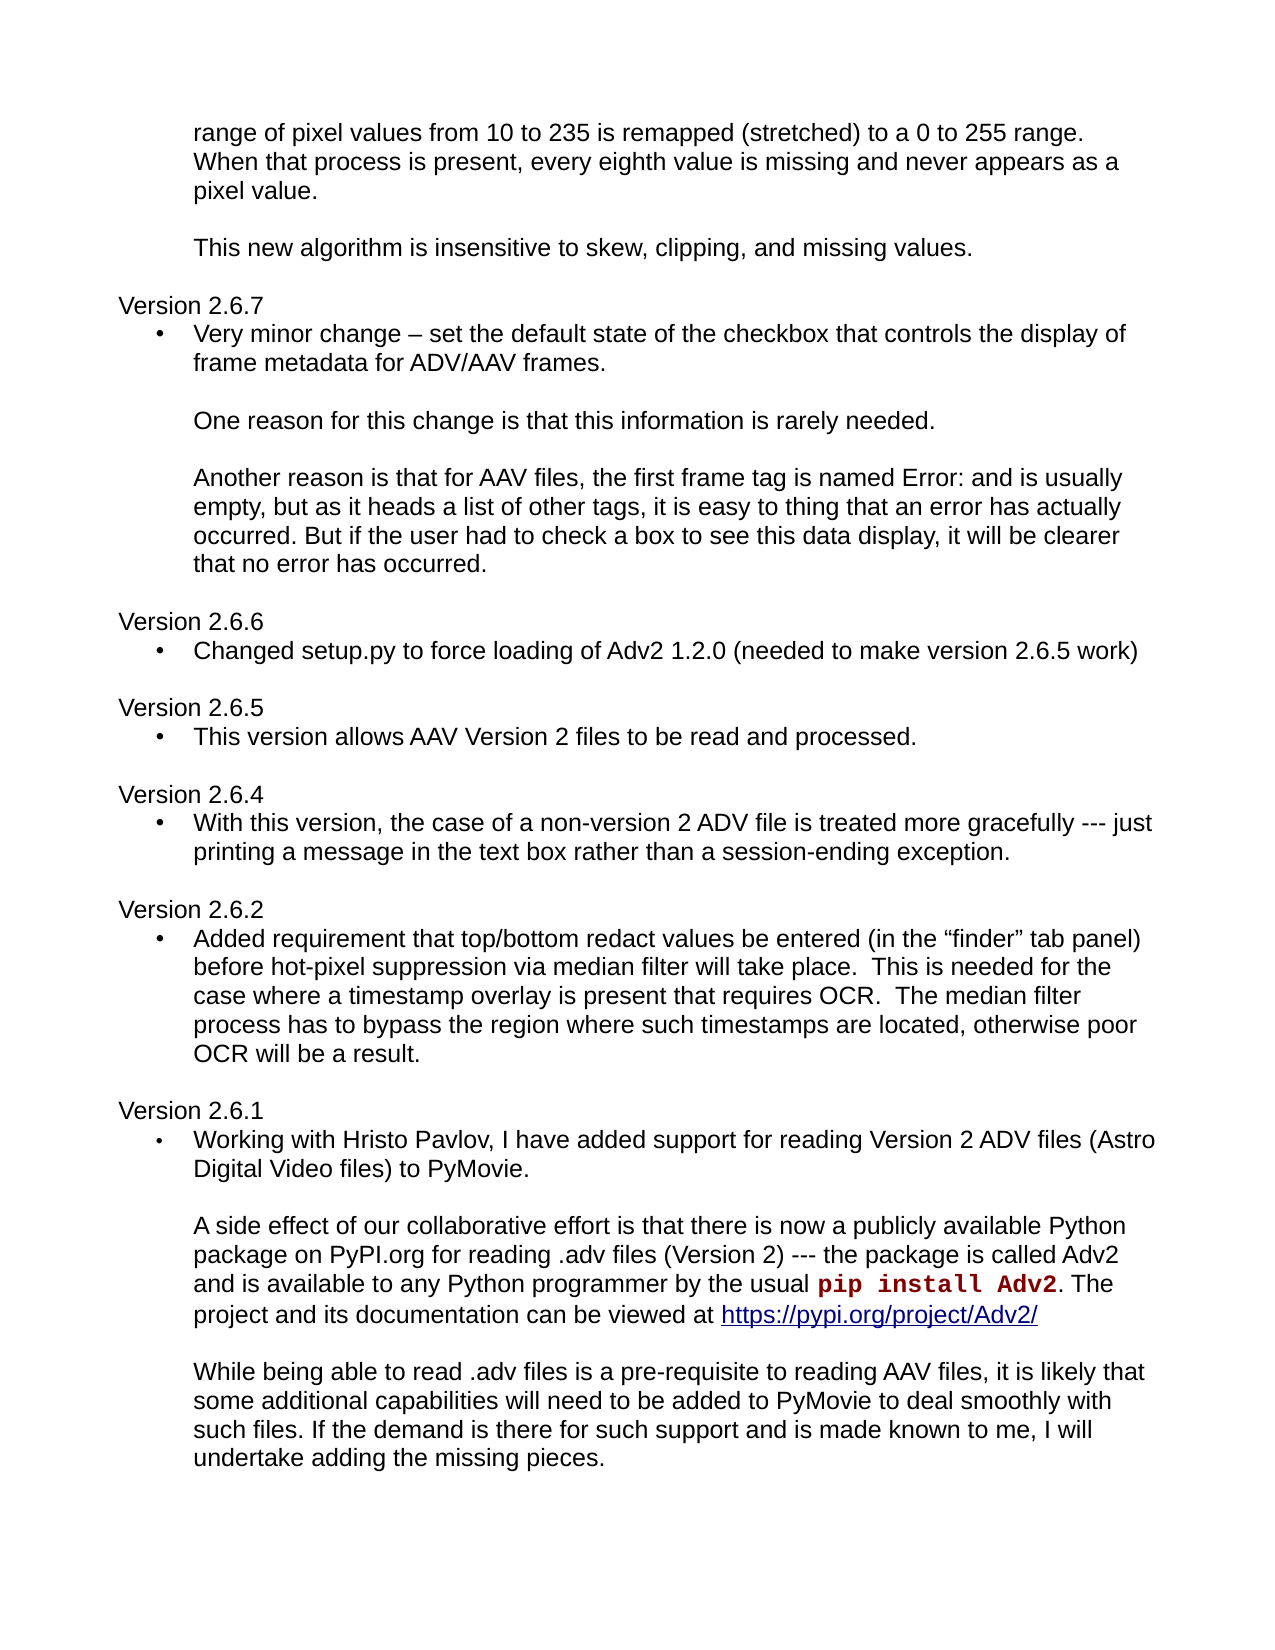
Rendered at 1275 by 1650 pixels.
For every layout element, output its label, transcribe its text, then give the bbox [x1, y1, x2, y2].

list range of pixel values from 10 to 235 is remapped (stretched) to a 0 to 255 range. When that process is present, every eighth value is missing and never appears as a pixel value. [156, 118, 1157, 233]
text Version 2.6.2 [118, 895, 1157, 923]
list This new algorithm is insensitive to skew, clipping, and missing values. [156, 233, 1157, 291]
list Very minor change – set the default state of the checkbox that controls the display of frame metadata for ADV/AAV frames. One reason for this change is that this information is rarely needed. Another reason is that for AAV files, the first frame tag is named Error: and is usually empty, but as it heads a list of other tags, it is easy to thing that an error has actually occurred. But if the user had to check a box to see this data display, it will be clearer that no error has occurred. [156, 319, 1157, 607]
list Changed setup.py to force loading of Adv2 1.2.0 (needed to make version 2.6.5 work) [156, 636, 1157, 664]
list Working with Hristo Pavlov, I have added support for reading Version 2 ADV files (Astro Digital Video files) to PyMovie. A side effect of our collaborative effort is that there is now a publicly available Python package on PyPI.org for reading .adv files (Version 2) --- the package is called Adv2 and is available to any Python programmer by the usual pip install Adv2. The project and its documentation can be viewed at https://pypi.org/project/Adv2/ While being able to read .adv files is a pre-requisite to reading AAV files, it is likely that some additional capabilities will need to be added to PyMovie to deal smoothly with such files. If the demand is there for such support and is made known to me, I will undertake adding the missing pieces. [156, 1125, 1157, 1496]
text Version 2.6.4 [118, 780, 1157, 808]
text Version 2.6.7 [118, 291, 1157, 319]
text Version 2.6.1 [118, 1096, 1157, 1125]
list With this version, the case of a non-version 2 ADV file is treated more gracefully --- just printing a message in the text box rather than a session-ending exception. [156, 808, 1157, 895]
list This version allows AAV Version 2 files to be read and processed. [156, 722, 1157, 780]
text Version 2.6.5 [118, 693, 1157, 722]
list Added requirement that top/bottom redact values be entered (in the “finder” tab panel) before hot-pixel suppression via median filter will take place. This is needed for the case where a timestamp overlay is present that requires OCR. The median filter process has to bypass the region where such timestamps are located, otherwise poor OCR will be a result. [156, 923, 1157, 1096]
text Version 2.6.6 [118, 607, 1157, 636]
